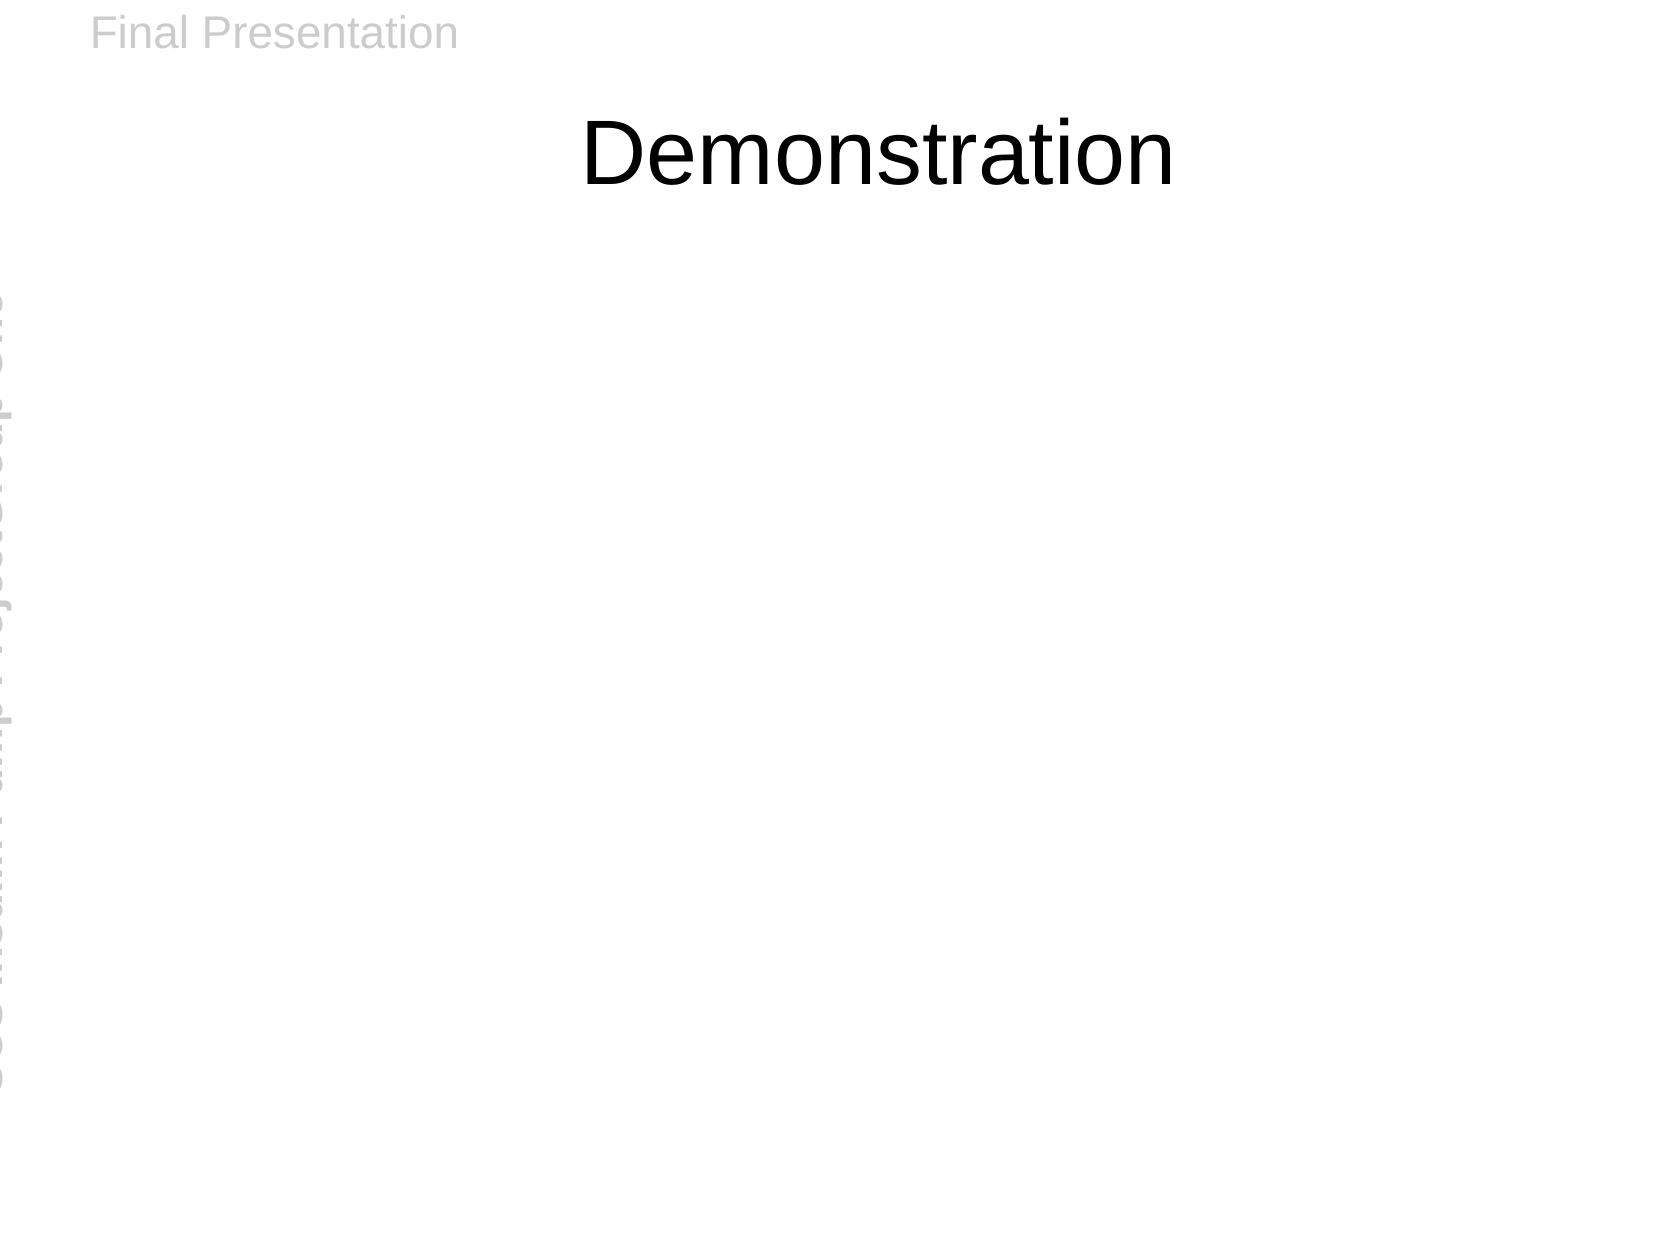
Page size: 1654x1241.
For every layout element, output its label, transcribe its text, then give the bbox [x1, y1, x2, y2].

title Demonstration [187, 56, 1571, 250]
